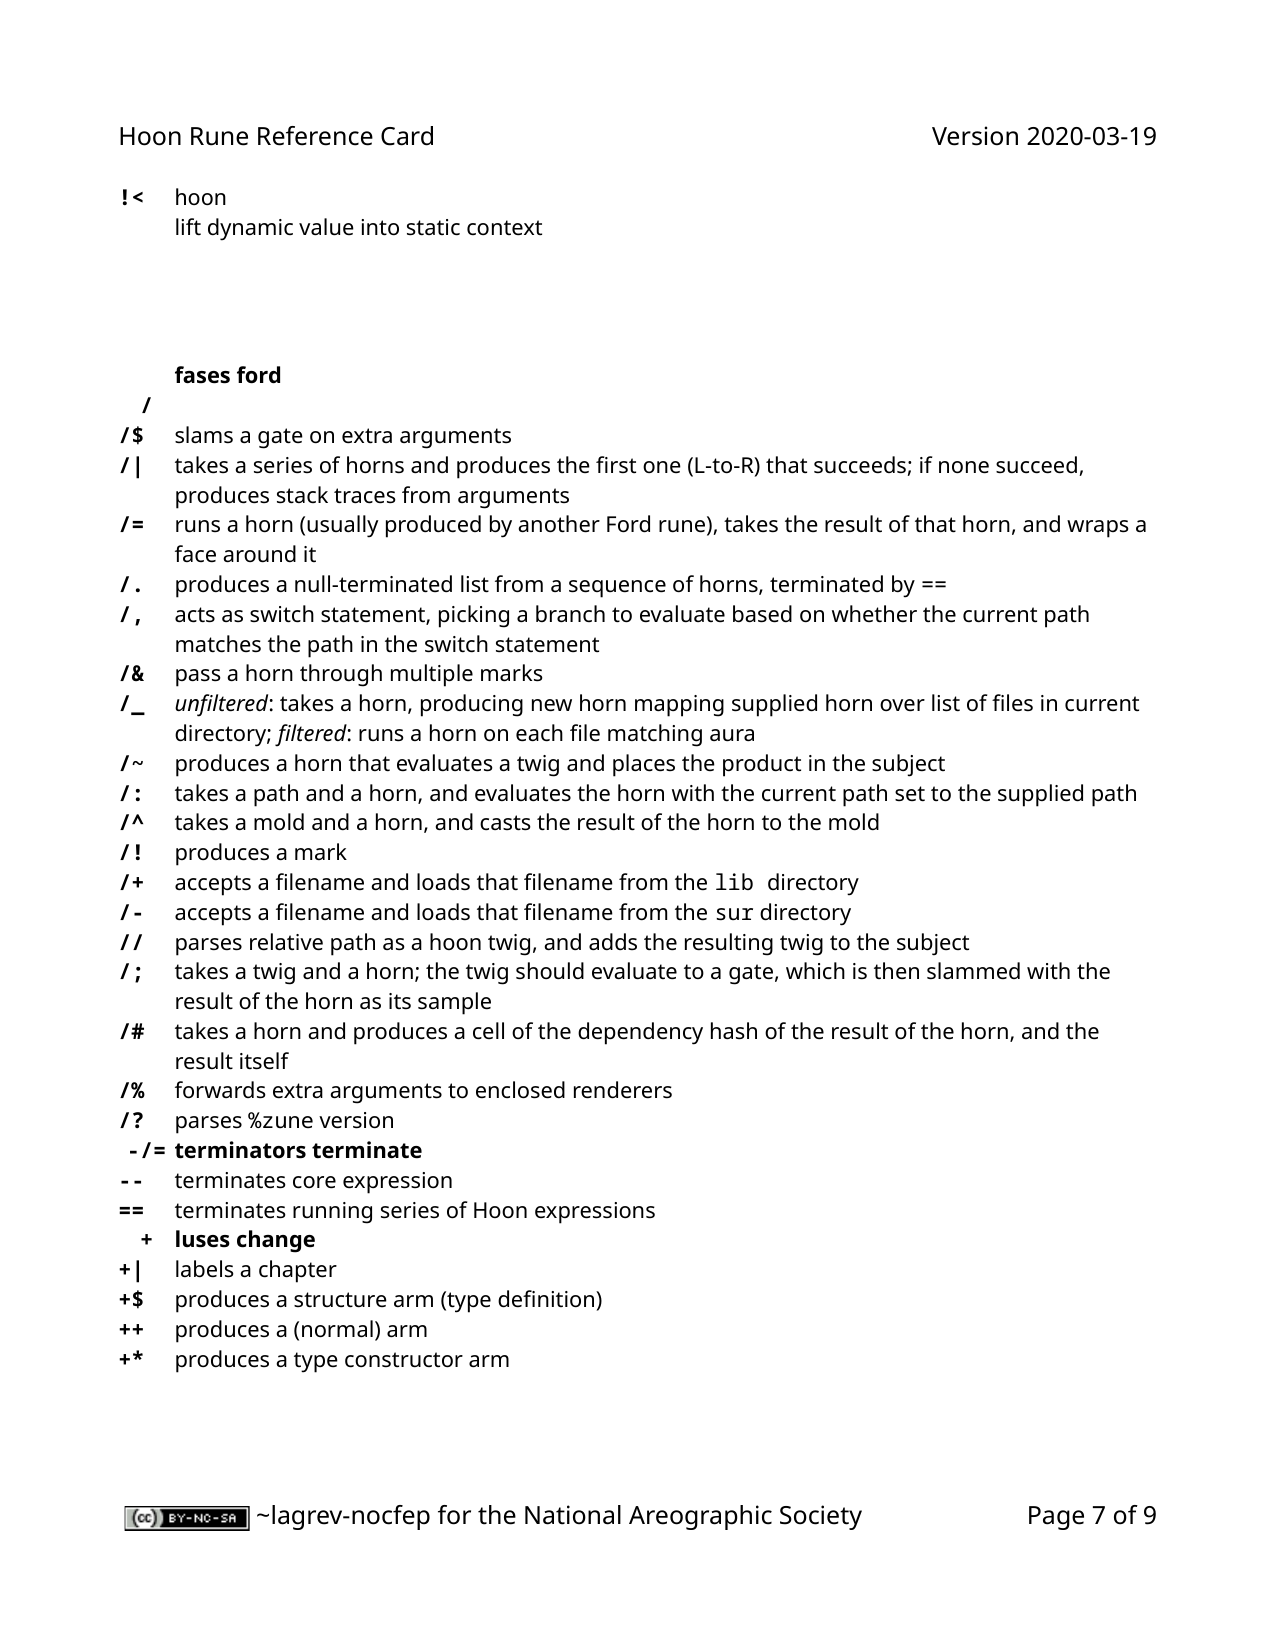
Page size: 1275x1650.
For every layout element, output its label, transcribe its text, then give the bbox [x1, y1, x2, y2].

table_cell !< [118, 182, 174, 211]
table_cell /^ [118, 807, 174, 837]
table_cell produces a structure arm (type definition) [174, 1284, 1157, 1314]
table_cell takes a series of horns and produces the first one (L-to-R) that succeeds; if none succeed, produces stack traces from arguments [174, 450, 1157, 509]
table_cell /= [118, 509, 174, 569]
table_cell + [118, 1224, 174, 1254]
table_cell produces a type constructor arm [174, 1344, 1157, 1373]
table_cell luses change [174, 1224, 1157, 1254]
table_cell produces a (normal) arm [174, 1314, 1157, 1343]
table_cell +$ [118, 1284, 174, 1314]
table_cell /; [118, 956, 174, 1016]
table_cell /| [118, 450, 174, 509]
table_cell terminates core expression [174, 1165, 1157, 1194]
table_cell -/= [118, 1135, 174, 1165]
table_cell unfiltered: takes a horn, producing new horn mapping supplied horn over list of files in current directory; filtered: runs a horn on each file matching aura [174, 688, 1157, 748]
table_cell +* [118, 1344, 174, 1373]
table_cell /% [118, 1075, 174, 1105]
table_cell /$ [118, 420, 174, 450]
table_cell takes a mold and a horn, and casts the result of the horn to the mold [174, 807, 1157, 837]
table_cell /, [118, 599, 174, 658]
table_cell runs a horn (usually produced by another Ford rune), takes the result of that horn, and wraps a face around it [174, 509, 1157, 569]
table_cell /! [118, 837, 174, 867]
table_cell forwards extra arguments to enclosed renderers [174, 1075, 1157, 1105]
table_cell hoon [174, 182, 1157, 211]
table_cell /+ [118, 867, 174, 897]
table_cell /_ [118, 688, 174, 748]
table_cell /& [118, 658, 174, 688]
table_cell /# [118, 1016, 174, 1075]
table_cell terminates running series of Hoon expressions [174, 1195, 1157, 1224]
table_cell terminators terminate [174, 1135, 1157, 1165]
table_cell takes a path and a horn, and evaluates the horn with the current path set to the supplied path [174, 778, 1157, 807]
table_cell /? [118, 1105, 174, 1135]
table_cell ++ [118, 1314, 174, 1343]
picture [124, 1506, 250, 1531]
table_cell accepts a filename and loads that filename from the lib directory [174, 867, 1157, 897]
table_cell produces a null-terminated list from a sequence of horns, terminated by == [174, 569, 1157, 599]
table_cell // [118, 926, 174, 956]
table_cell fases ford [174, 241, 1157, 420]
table_cell / [118, 241, 174, 420]
table_cell /: [118, 778, 174, 807]
table_cell /. [118, 569, 174, 599]
table_cell /- [118, 897, 174, 926]
table_cell accepts a filename and loads that filename from the sur directory [174, 897, 1157, 926]
table_cell produces a mark [174, 837, 1157, 867]
table_cell -- [118, 1165, 174, 1194]
table_cell /~ [118, 748, 174, 777]
table_cell labels a chapter [174, 1254, 1157, 1284]
table_cell pass a horn through multiple marks [174, 658, 1157, 688]
table_cell == [118, 1195, 174, 1224]
table_cell [118, 211, 174, 241]
table_cell parses relative path as a hoon twig, and adds the resulting twig to the subject [174, 926, 1157, 956]
table_cell takes a horn and produces a cell of the dependency hash of the result of the horn, and the result itself [174, 1016, 1157, 1075]
table_cell produces a horn that evaluates a twig and places the product in the subject [174, 748, 1157, 777]
table_cell parses %zune version [174, 1105, 1157, 1135]
table_cell acts as switch statement, picking a branch to evaluate based on whether the current path matches the path in the switch statement [174, 599, 1157, 658]
table_cell takes a twig and a horn; the twig should evaluate to a gate, which is then slammed with the result of the horn as its sample [174, 956, 1157, 1016]
table_cell lift dynamic value into static context [174, 211, 1157, 241]
table_cell slams a gate on extra arguments [174, 420, 1157, 450]
table_cell +| [118, 1254, 174, 1284]
